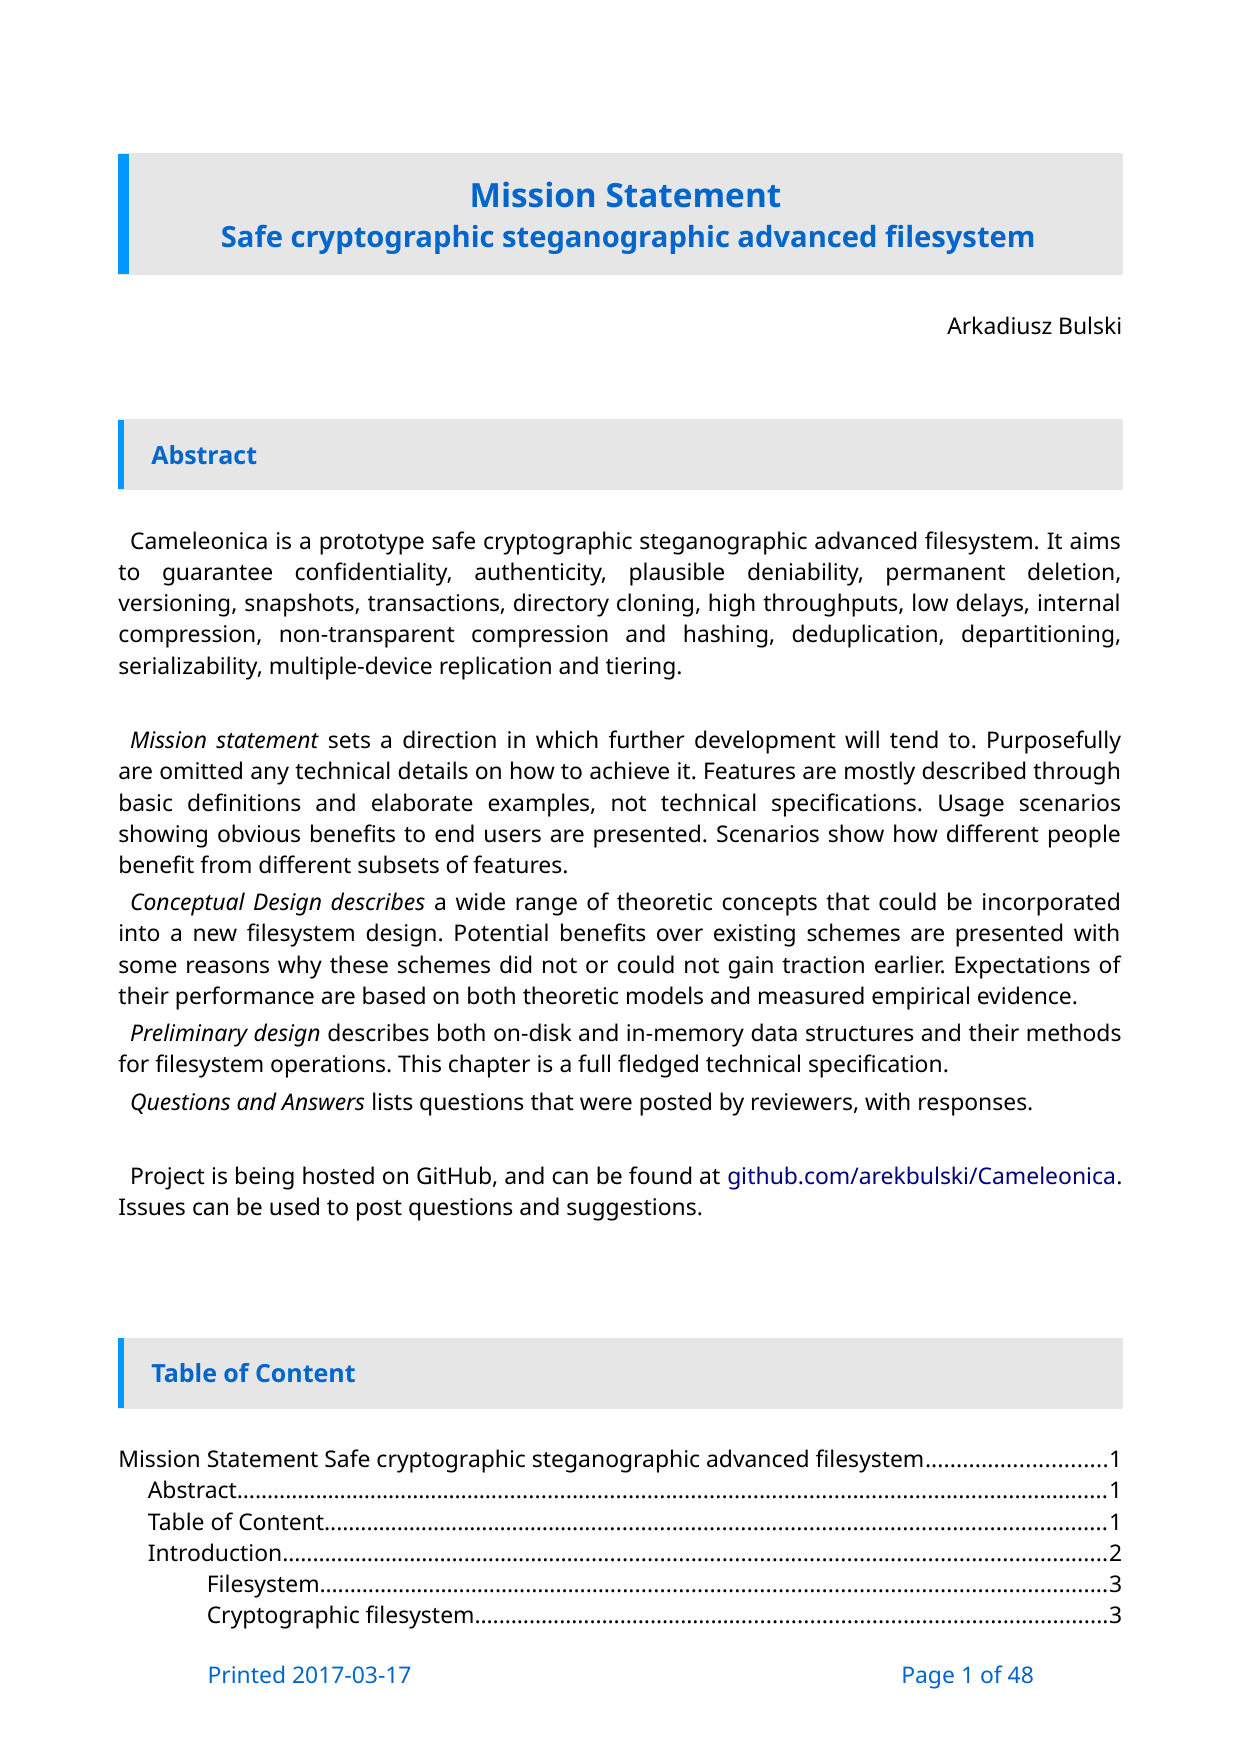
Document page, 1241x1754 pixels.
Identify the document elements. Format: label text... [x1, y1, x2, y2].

text Arkadiusz Bulski [118, 310, 1122, 341]
subtitle Mission Statement Safe cryptographic steganographic advanced filesystem [129, 155, 1122, 274]
text Mission statement sets a direction in which further development will tend to. Purposefully are omitted any technical details on how to achieve it. Features are mostly described through basic definitions and elaborate examples, not technical specifications. Usage scenarios showing obvious benefits to end users are presented. Scenarios show how different people benefit from different subsets of features. [118, 724, 1122, 880]
subtitle Table of Content [124, 1339, 1122, 1408]
text Conceptual Design describes a wide range of theoretic concepts that could be incorporated into a new filesystem design. Potential benefits over existing schemes are presented with some reasons why these schemes did not or could not gain traction earlier. Expectations of their performance are based on both theoretic models and measured empirical evidence. [118, 886, 1122, 1011]
text Table of Content 1 [148, 1506, 1122, 1537]
text Abstract 1 [148, 1474, 1122, 1506]
text Questions and Answers lists questions that were posted by reviewers, with responses. [118, 1086, 1122, 1117]
text Introduction 2 [148, 1537, 1122, 1568]
text Filesystem 3 [207, 1568, 1122, 1599]
subtitle Abstract [124, 421, 1122, 489]
text Project is being hosted on GitHub, and can be found at github.com/arekbulski/Cameleonica. Issues can be used to post questions and suggestions. [118, 1160, 1122, 1222]
text Cameleonica is a prototype safe cryptographic steganographic advanced filesystem. It aims to guarantee confidentiality, authenticity, plausible deniability, permanent deletion, versioning, snapshots, transactions, directory cloning, high throughputs, low delays, internal compression, non-transparent compression and hashing, deduplication, departitioning, serializability, multiple-device replication and tiering. [118, 524, 1122, 681]
text Mission Statement Safe cryptographic steganographic advanced filesystem 1 [118, 1443, 1122, 1474]
text Cryptographic filesystem 3 [207, 1599, 1122, 1631]
text Preliminary design describes both on-disk and in-memory data structures and their methods for filesystem operations. This chapter is a full fledged technical specification. [118, 1017, 1122, 1079]
